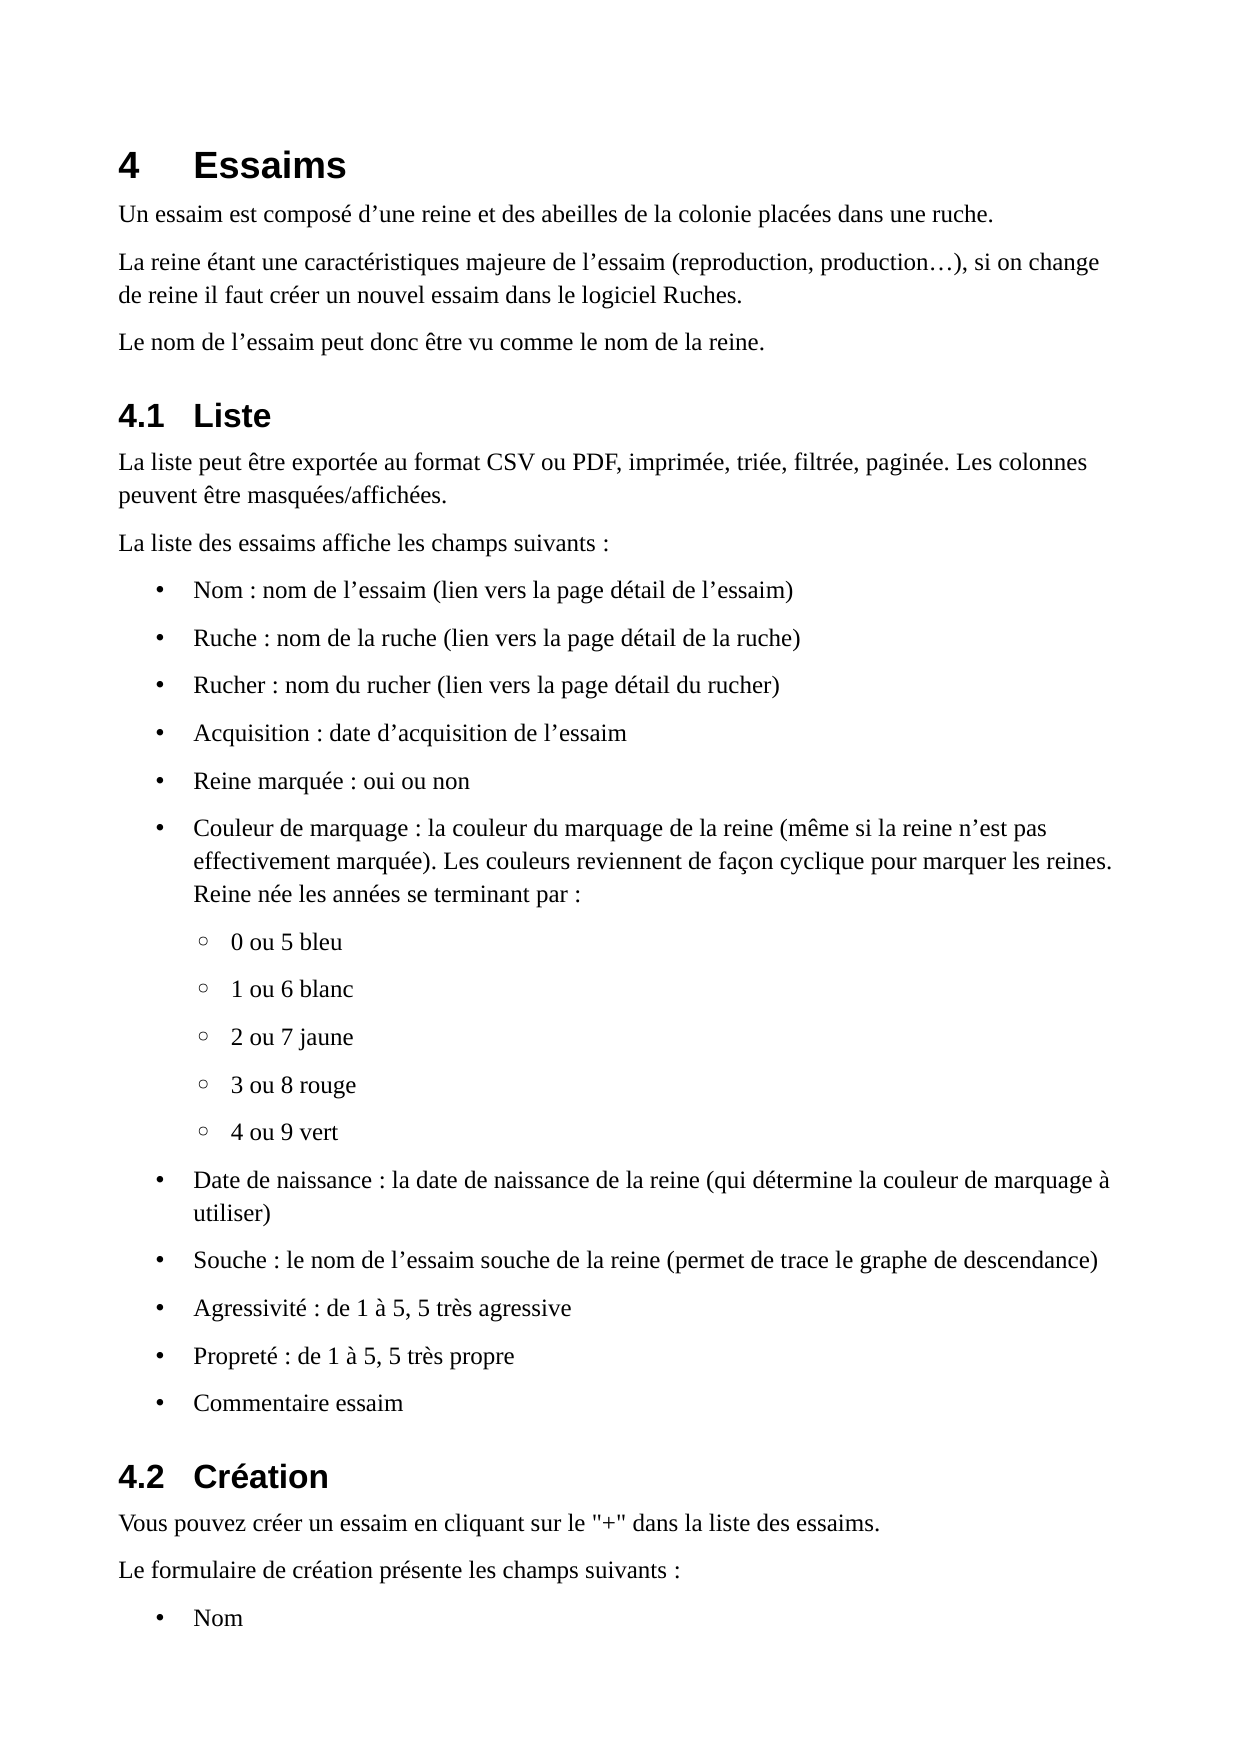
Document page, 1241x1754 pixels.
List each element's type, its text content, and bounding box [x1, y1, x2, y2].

list 2 ou 7 jaune [193, 1022, 1122, 1051]
list 1 ou 6 blanc [193, 974, 1122, 1003]
list Couleur de marquage : la couleur du marquage de la reine (même si la reine n’est pas effectivement marquée). Les couleurs reviennent de façon cyclique pour marquer les reines. Reine née les années se terminant par : [156, 813, 1122, 908]
list Propreté : de 1 à 5, 5 très propre [156, 1341, 1122, 1369]
text La liste peut être exportée au format CSV ou PDF, imprimée, triée, filtrée, paginée. Les colonnes peuvent être masquées/affichées. [118, 447, 1122, 509]
list Nom : nom de l’essaim (lien vers la page détail de l’essaim) [156, 575, 1122, 604]
subtitle Création [118, 1457, 1122, 1496]
list 0 ou 5 bleu [193, 927, 1122, 956]
list Rucher : nom du rucher (lien vers la page détail du rucher) [156, 671, 1122, 699]
text Un essaim est composé d’une reine et des abeilles de la colonie placées dans une ruche. [118, 199, 1122, 228]
text Le formulaire de création présente les champs suivants : [118, 1556, 1122, 1584]
list Date de naissance : la date de naissance de la reine (qui détermine la couleur de marquage à utiliser) [156, 1165, 1122, 1227]
list Nom [156, 1603, 1122, 1632]
list Reine marquée : oui ou non [156, 766, 1122, 794]
list Acquisition : date d’acquisition de l’essaim [156, 718, 1122, 747]
list Agressivité : de 1 à 5, 5 très agressive [156, 1293, 1122, 1322]
subtitle Essaims [118, 143, 1122, 187]
list Commentaire essaim [156, 1388, 1122, 1417]
text La reine étant une caractéristiques majeure de l’essaim (reproduction, production…), si on change de reine il faut créer un nouvel essaim dans le logiciel Ruches. [118, 247, 1122, 309]
text Vous pouvez créer un essaim en cliquant sur le "+" dans la liste des essaims. [118, 1508, 1122, 1537]
list 3 ou 8 rouge [193, 1070, 1122, 1098]
text La liste des essaims affiche les champs suivants : [118, 528, 1122, 556]
text Le nom de l’essaim peut donc être vu comme le nom de la reine. [118, 327, 1122, 356]
list Souche : le nom de l’essaim souche de la reine (permet de trace le graphe de descendance) [156, 1246, 1122, 1274]
list Ruche : nom de la ruche (lien vers la page détail de la ruche) [156, 623, 1122, 652]
subtitle Liste [118, 396, 1122, 434]
list 4 ou 9 vert [193, 1117, 1122, 1146]
